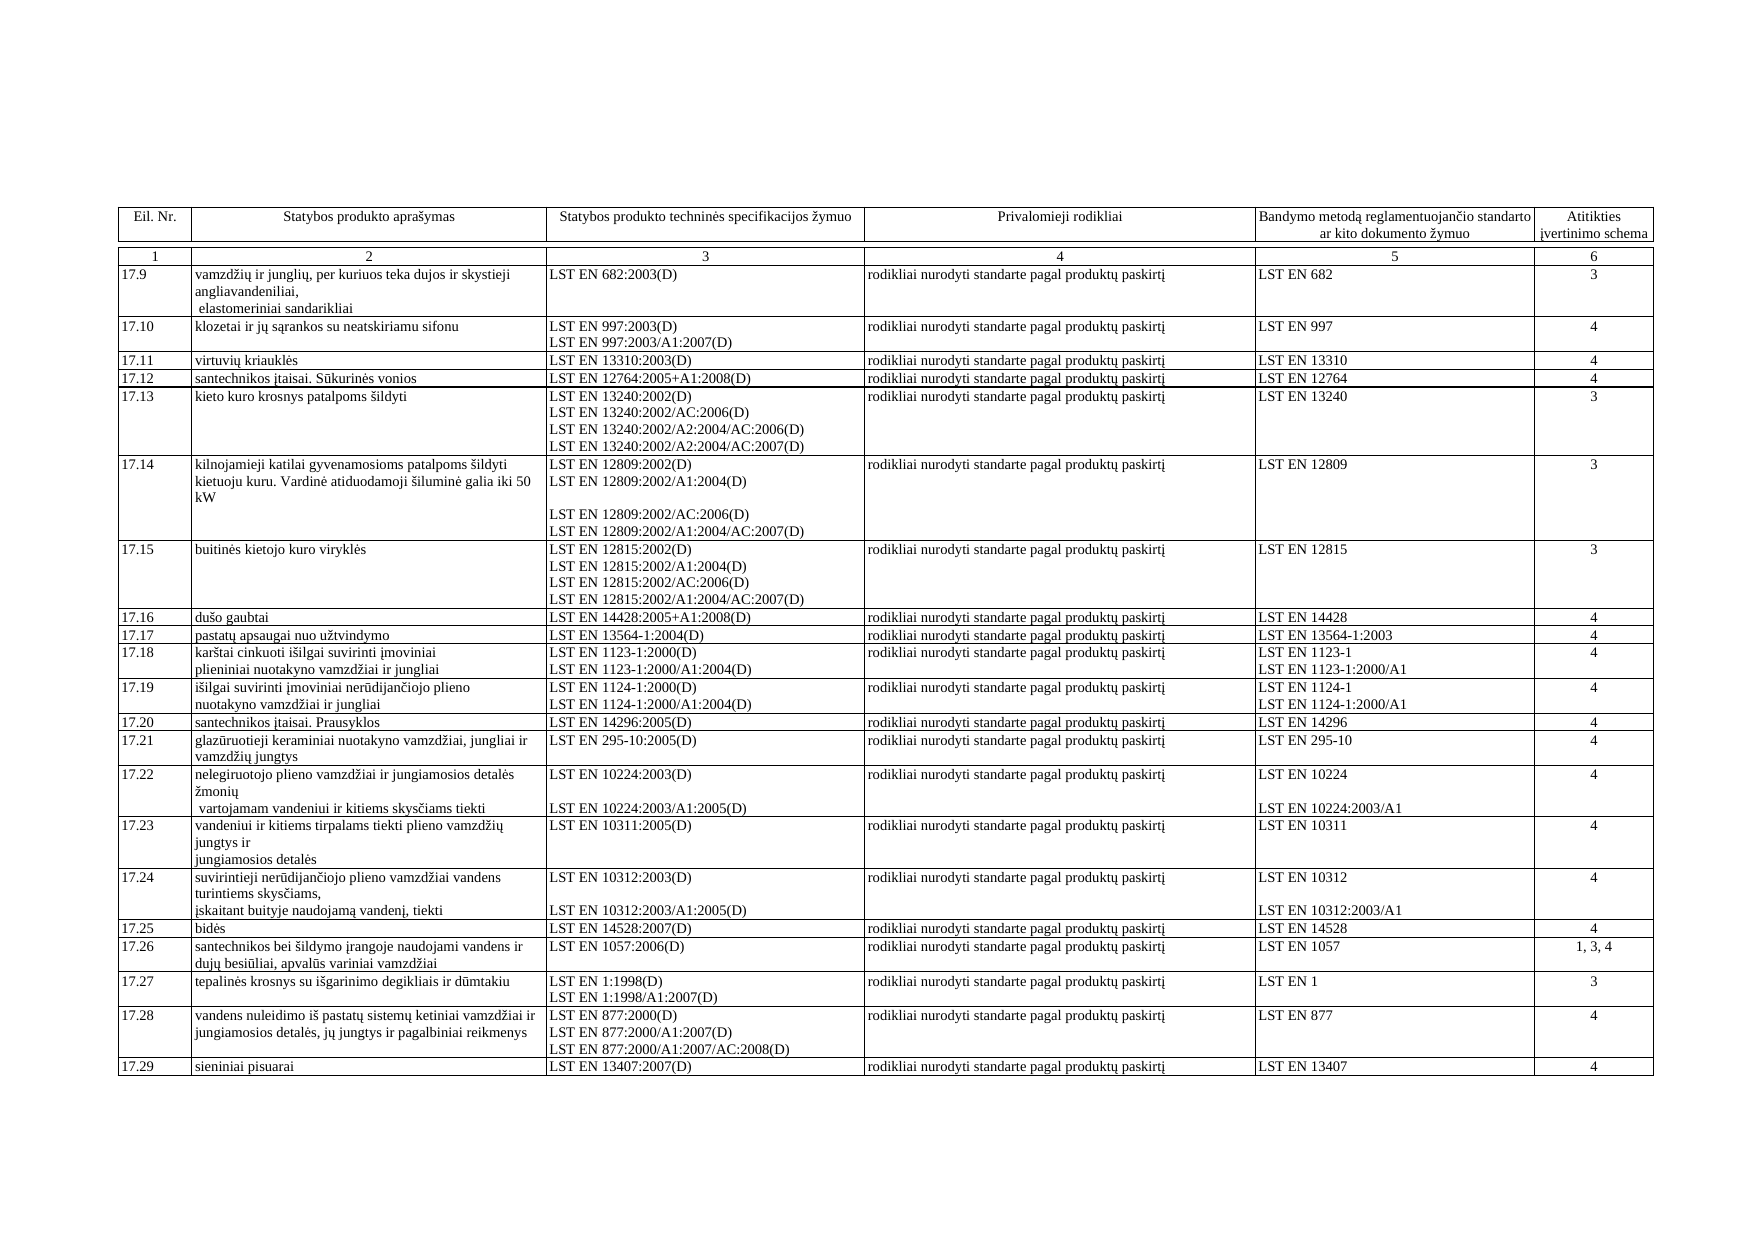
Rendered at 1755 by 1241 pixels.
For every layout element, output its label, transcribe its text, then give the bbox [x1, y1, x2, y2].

table_cell kieto kuro krosnys patalpoms šildyti [192, 388, 546, 404]
table_cell LST EN 1124-1:2000/A1:2004(D) [547, 696, 864, 712]
table_cell [119, 989, 191, 1006]
table_cell LST EN 14428 [1256, 609, 1534, 625]
table_cell [1535, 523, 1653, 539]
table_cell [192, 1040, 546, 1057]
table_cell [119, 473, 191, 506]
table_cell LST EN 13564-1:2003 [1256, 626, 1534, 643]
table_cell rodikliai nurodyti standarte pagal produktų paskirtį [865, 626, 1255, 643]
table_cell vandens nuleidimo iš pastatų sistemų ketiniai vamzdžiai ir [192, 1007, 546, 1024]
table_cell 17.23 [119, 817, 191, 851]
table_cell [1535, 404, 1653, 421]
table_cell rodikliai nurodyti standarte pagal produktų paskirtį [865, 609, 1255, 625]
table_cell LST EN 682 [1256, 266, 1534, 299]
table_cell buitinės kietojo kuro viryklės [192, 541, 546, 557]
table_cell LST EN 14296 [1256, 714, 1534, 730]
table_cell [119, 851, 191, 867]
table_cell [192, 591, 546, 608]
table_cell LST EN 13310:2003(D) [547, 352, 864, 369]
table_cell rodikliai nurodyti standarte pagal produktų paskirtį [865, 714, 1255, 730]
table_cell LST EN 295-10 [1256, 731, 1534, 765]
table_cell 4 [1535, 317, 1653, 334]
table_cell [865, 591, 1255, 608]
table_cell [119, 523, 191, 539]
table_cell LST EN 10312:2003(D) [547, 869, 864, 902]
table_cell LST EN 12809:2002(D) [547, 456, 864, 472]
table_cell LST EN 13407 [1256, 1058, 1534, 1075]
table_header Atitikties įvertinimo schema [1535, 208, 1653, 241]
table_cell [865, 574, 1255, 591]
table_cell [1535, 696, 1653, 712]
table_cell LST EN 1124-1:2000/A1 [1256, 696, 1534, 712]
table_cell [1535, 799, 1653, 816]
table_cell 17.16 [119, 609, 191, 625]
table_cell [1256, 1040, 1534, 1057]
table_cell LST EN 1:1998(D) [547, 972, 864, 989]
table_cell LST EN 1123-1:2000/A1 [1256, 661, 1534, 678]
table_cell LST EN 13407:2007(D) [547, 1058, 864, 1075]
table_cell rodikliai nurodyti standarte pagal produktų paskirtį [865, 920, 1255, 937]
table_cell [119, 661, 191, 678]
table_cell [192, 574, 546, 591]
table_cell karštai cinkuoti išilgai suvirinti įmoviniai [192, 644, 546, 661]
table_cell LST EN 877:2000(D) [547, 1007, 864, 1024]
table_cell [865, 438, 1255, 454]
table_cell rodikliai nurodyti standarte pagal produktų paskirtį [865, 456, 1255, 472]
table_cell [119, 334, 191, 351]
table_cell kilnojamieji katilai gyvenamosioms patalpoms šildyti [192, 456, 546, 472]
table_cell [119, 300, 191, 316]
table_cell [1535, 557, 1653, 574]
table_cell 5 [1256, 248, 1534, 265]
table_cell dušo gaubtai [192, 609, 546, 625]
table_cell LST EN 14296:2005(D) [547, 714, 864, 730]
table_cell [865, 506, 1255, 523]
table_cell [865, 523, 1255, 539]
table_cell 3 [1535, 388, 1653, 404]
table_cell įskaitant buityje naudojamą vandenį, tiekti [192, 902, 546, 919]
table_cell 17.22 [119, 766, 191, 799]
table_cell LST EN 10224:2003(D) [547, 766, 864, 799]
table_cell [192, 421, 546, 438]
table_cell LST EN 12815:2002/A1:2004/AC:2007(D) [547, 591, 864, 608]
table_cell rodikliai nurodyti standarte pagal produktų paskirtį [865, 1007, 1255, 1024]
table_cell LST EN 1124-1 [1256, 679, 1534, 696]
table_cell rodikliai nurodyti standarte pagal produktų paskirtį [865, 766, 1255, 799]
table_cell [119, 955, 191, 971]
table_cell 4 [1535, 370, 1653, 386]
table_cell LST EN 295-10:2005(D) [547, 731, 864, 765]
table_cell [1256, 851, 1534, 867]
table_cell LST EN 1123-1:2000/A1:2004(D) [547, 661, 864, 678]
table_cell LST EN 1:1998/A1:2007(D) [547, 989, 864, 1006]
table_cell [865, 557, 1255, 574]
table_cell [1535, 902, 1653, 919]
table_cell [192, 242, 546, 247]
table_cell LST EN 13310 [1256, 352, 1534, 369]
table_cell 3 [1535, 266, 1653, 299]
table_cell rodikliai nurodyti standarte pagal produktų paskirtį [865, 679, 1255, 696]
table_cell rodikliai nurodyti standarte pagal produktų paskirtį [865, 644, 1255, 661]
table_cell 1, 3, 4 [1535, 938, 1653, 954]
table_cell 4 [1535, 714, 1653, 730]
table_cell LST EN 1123-1:2000(D) [547, 644, 864, 661]
table_cell LST EN 13240:2002/A2:2004/AC:2006(D) [547, 421, 864, 438]
table_cell [1535, 574, 1653, 591]
table_cell klozetai ir jų sąrankos su neatskiriamu sifonu [192, 317, 546, 334]
table_cell [119, 696, 191, 712]
table_cell [1535, 473, 1653, 506]
table_cell [547, 300, 864, 316]
table_cell [1256, 574, 1534, 591]
table_cell [1256, 334, 1534, 351]
table_cell [192, 989, 546, 1006]
table_cell [1256, 506, 1534, 523]
table_cell LST EN 1057:2006(D) [547, 938, 864, 954]
table_cell [1256, 557, 1534, 574]
table_cell [865, 955, 1255, 971]
table_cell 17.26 [119, 938, 191, 954]
table_cell LST EN 14428:2005+A1:2008(D) [547, 609, 864, 625]
table_cell bidės [192, 920, 546, 937]
table_cell rodikliai nurodyti standarte pagal produktų paskirtį [865, 541, 1255, 557]
table_cell [1255, 242, 1534, 247]
table_cell tepalinės krosnys su išgarinimo degikliais ir dūmtakiu [192, 972, 546, 989]
table_cell 4 [1535, 1007, 1653, 1024]
table_cell [865, 300, 1255, 316]
table_cell [1256, 591, 1534, 608]
table_cell 4 [1535, 731, 1653, 765]
table_cell virtuvių kriauklės [192, 352, 546, 369]
table_cell [1535, 1040, 1653, 1057]
table_cell rodikliai nurodyti standarte pagal produktų paskirtį [865, 370, 1255, 386]
table_cell [192, 506, 546, 523]
table_cell LST EN 12764 [1256, 370, 1534, 386]
table_header Bandymo metodą reglamentuojančio standarto ar kito dokumento žymuo [1256, 208, 1534, 241]
table_cell vandeniui ir kitiems tirpalams tiekti plieno vamzdžių jungtys ir [192, 817, 546, 851]
table_cell 4 [1535, 644, 1653, 661]
table_cell [192, 557, 546, 574]
table_cell 3 [547, 248, 864, 265]
table_cell 4 [1535, 679, 1653, 696]
table_cell santechnikos įtaisai. Sūkurinės vonios [192, 370, 546, 386]
table_cell 1 [119, 248, 191, 265]
table_cell [1535, 955, 1653, 971]
table_cell LST EN 1123-1 [1256, 644, 1534, 661]
table_cell [865, 851, 1255, 867]
table_cell LST EN 1124-1:2000(D) [547, 679, 864, 696]
table_cell 17.24 [119, 869, 191, 902]
table_cell 17.9 [119, 266, 191, 299]
table_cell 17.13 [119, 388, 191, 404]
table_cell 17.29 [119, 1058, 191, 1075]
table_cell [1535, 661, 1653, 678]
table_cell LST EN 12764:2005+A1:2008(D) [547, 370, 864, 386]
table_cell nuotakyno vamzdžiai ir jungliai [192, 696, 546, 712]
table_cell suvirintieji nerūdijančiojo plieno vamzdžiai vandens turintiems skysčiams, [192, 869, 546, 902]
table_cell LST EN 12809 [1256, 456, 1534, 472]
table_cell LST EN 13240:2002/AC:2006(D) [547, 404, 864, 421]
table_cell rodikliai nurodyti standarte pagal produktų paskirtį [865, 817, 1255, 851]
table_cell rodikliai nurodyti standarte pagal produktų paskirtį [865, 317, 1255, 334]
table_cell 17.15 [119, 541, 191, 557]
table_cell išilgai suvirinti įmoviniai nerūdijančiojo plieno [192, 679, 546, 696]
table_cell LST EN 12809:2002/A1:2004/AC:2007(D) [547, 523, 864, 539]
table_cell LST EN 13564-1:2004(D) [547, 626, 864, 643]
table_cell pastatų apsaugai nuo užtvindymo [192, 626, 546, 643]
table_cell [1535, 851, 1653, 867]
table_header Statybos produkto techninės specifikacijos žymuo [547, 208, 864, 241]
table_cell 17.14 [119, 456, 191, 472]
table_cell rodikliai nurodyti standarte pagal produktų paskirtį [865, 388, 1255, 404]
table_cell [119, 902, 191, 919]
table_header Statybos produkto aprašymas [192, 208, 546, 241]
table_cell LST EN 682:2003(D) [547, 266, 864, 299]
table_cell 4 [1535, 1058, 1653, 1075]
table_cell [119, 1040, 191, 1057]
table_cell 4 [1535, 626, 1653, 643]
table_cell [192, 523, 546, 539]
table_cell 4 [1535, 609, 1653, 625]
table_cell [119, 799, 191, 816]
table_cell sieniniai pisuarai [192, 1058, 546, 1075]
table_cell [119, 591, 191, 608]
table_cell LST EN 997:2003/A1:2007(D) [547, 334, 864, 351]
table_cell glazūruotieji keraminiai nuotakyno vamzdžiai, jungliai ir vamzdžių jungtys [192, 731, 546, 765]
table_cell [1256, 523, 1534, 539]
table_cell nelegiruotojo plieno vamzdžiai ir jungiamosios detalės žmonių [192, 766, 546, 799]
table_cell [119, 438, 191, 454]
table_header Privalomieji rodikliai [865, 208, 1255, 241]
table_cell [119, 1024, 191, 1040]
table_cell 17.21 [119, 731, 191, 765]
table_cell 4 [1535, 869, 1653, 902]
table_cell [119, 421, 191, 438]
table_cell 17.28 [119, 1007, 191, 1024]
table_cell [1535, 300, 1653, 316]
table_cell elastomeriniai sandarikliai [192, 300, 546, 316]
table_cell 4 [1535, 817, 1653, 851]
table_cell [865, 404, 1255, 421]
table_cell jungiamosios detalės, jų jungtys ir pagalbiniai reikmenys [192, 1024, 546, 1040]
table_cell LST EN 10224 [1256, 766, 1534, 799]
table_cell [865, 902, 1255, 919]
table_cell 17.20 [119, 714, 191, 730]
table_cell LST EN 10312 [1256, 869, 1534, 902]
table_cell LST EN 12815:2002(D) [547, 541, 864, 557]
table_cell [1535, 1024, 1653, 1040]
table_cell [119, 404, 191, 421]
table_cell [1256, 989, 1534, 1006]
table_cell LST EN 12809:2002/AC:2006(D) [547, 506, 864, 523]
table_cell LST EN 10224:2003/A1:2005(D) [547, 799, 864, 816]
table_cell 4 [1535, 766, 1653, 799]
table_cell [1256, 438, 1534, 454]
table_cell [865, 989, 1255, 1006]
table_cell [118, 242, 192, 247]
table_cell rodikliai nurodyti standarte pagal produktų paskirtį [865, 972, 1255, 989]
table_cell rodikliai nurodyti standarte pagal produktų paskirtį [865, 266, 1255, 299]
table_cell LST EN 14528:2007(D) [547, 920, 864, 937]
table_cell LST EN 13240:2002/A2:2004/AC:2007(D) [547, 438, 864, 454]
table_cell LST EN 12809:2002/A1:2004(D) [547, 473, 864, 506]
table_cell [192, 334, 546, 351]
table_cell LST EN 12815 [1256, 541, 1534, 557]
table_cell vamzdžių ir junglių, per kuriuos teka dujos ir skystieji angliavandeniliai, [192, 266, 546, 299]
table_cell [1256, 955, 1534, 971]
table_cell [865, 1040, 1255, 1057]
table_cell [1256, 1024, 1534, 1040]
table_cell [865, 799, 1255, 816]
table_cell 17.11 [119, 352, 191, 369]
table_cell [1256, 404, 1534, 421]
table_cell santechnikos bei šildymo įrangoje naudojami vandens ir [192, 938, 546, 954]
table_cell [119, 557, 191, 574]
table_cell [547, 955, 864, 971]
table_cell rodikliai nurodyti standarte pagal produktų paskirtį [865, 352, 1255, 369]
table_cell LST EN 1057 [1256, 938, 1534, 954]
table_cell santechnikos įtaisai. Prausyklos [192, 714, 546, 730]
table_cell LST EN 10311:2005(D) [547, 817, 864, 851]
table_cell 17.19 [119, 679, 191, 696]
table_cell [1256, 300, 1534, 316]
table_cell LST EN 997:2003(D) [547, 317, 864, 334]
table_cell 4 [1535, 920, 1653, 937]
table_cell 4 [865, 248, 1255, 265]
table_cell rodikliai nurodyti standarte pagal produktų paskirtį [865, 1058, 1255, 1075]
table_cell LST EN 877 [1256, 1007, 1534, 1024]
table_cell [1256, 421, 1534, 438]
table_cell LST EN 10224:2003/A1 [1256, 799, 1534, 816]
table_cell [119, 574, 191, 591]
table_cell LST EN 1 [1256, 972, 1534, 989]
table_header Eil. Nr. [119, 208, 191, 241]
table_cell [192, 438, 546, 454]
table_cell [1534, 242, 1653, 247]
table_cell [1535, 421, 1653, 438]
table_cell 17.10 [119, 317, 191, 334]
table_cell [1256, 473, 1534, 506]
table_cell [865, 334, 1255, 351]
table_cell [1535, 334, 1653, 351]
table_cell [192, 404, 546, 421]
table_cell rodikliai nurodyti standarte pagal produktų paskirtį [865, 869, 1255, 902]
table_cell 6 [1535, 248, 1653, 265]
table_cell LST EN 13240 [1256, 388, 1534, 404]
table_cell [865, 242, 1255, 247]
table_cell [865, 421, 1255, 438]
table_cell LST EN 10312:2003/A1:2005(D) [547, 902, 864, 919]
table_cell rodikliai nurodyti standarte pagal produktų paskirtį [865, 731, 1255, 765]
table_cell 3 [1535, 456, 1653, 472]
table_cell LST EN 877:2000/A1:2007(D) [547, 1024, 864, 1040]
table_cell 17.18 [119, 644, 191, 661]
table_cell rodikliai nurodyti standarte pagal produktų paskirtį [865, 938, 1255, 954]
table_cell LST EN 12815:2002/A1:2004(D) [547, 557, 864, 574]
table_cell LST EN 997 [1256, 317, 1534, 334]
table_cell 17.17 [119, 626, 191, 643]
table_cell kietuoju kuru. Vardinė atiduodamoji šiluminė galia iki 50 kW [192, 473, 546, 506]
table_cell [1535, 591, 1653, 608]
table_cell [546, 242, 865, 247]
table_cell LST EN 14528 [1256, 920, 1534, 937]
table_cell [1535, 438, 1653, 454]
table_cell [119, 506, 191, 523]
table_cell 3 [1535, 972, 1653, 989]
table_cell [865, 696, 1255, 712]
table_cell 4 [1535, 352, 1653, 369]
table_cell [865, 1024, 1255, 1040]
table_cell LST EN 13240:2002(D) [547, 388, 864, 404]
table_cell jungiamosios detalės [192, 851, 546, 867]
table_cell dujų besiūliai, apvalūs variniai vamzdžiai [192, 955, 546, 971]
table_cell [1535, 506, 1653, 523]
table_cell 3 [1535, 541, 1653, 557]
table_cell 17.25 [119, 920, 191, 937]
table_cell plieniniai nuotakyno vamzdžiai ir jungliai [192, 661, 546, 678]
table_cell 2 [192, 248, 546, 265]
table_cell LST EN 10311 [1256, 817, 1534, 851]
table_cell vartojamam vandeniui ir kitiems skysčiams tiekti [192, 799, 546, 816]
table_cell LST EN 10312:2003/A1 [1256, 902, 1534, 919]
table_cell 17.27 [119, 972, 191, 989]
table_cell [547, 851, 864, 867]
table_cell [865, 661, 1255, 678]
table_cell [1535, 989, 1653, 1006]
table_cell LST EN 12815:2002/AC:2006(D) [547, 574, 864, 591]
table_cell 17.12 [119, 370, 191, 386]
table_cell LST EN 877:2000/A1:2007/AC:2008(D) [547, 1040, 864, 1057]
table_cell [865, 473, 1255, 506]
